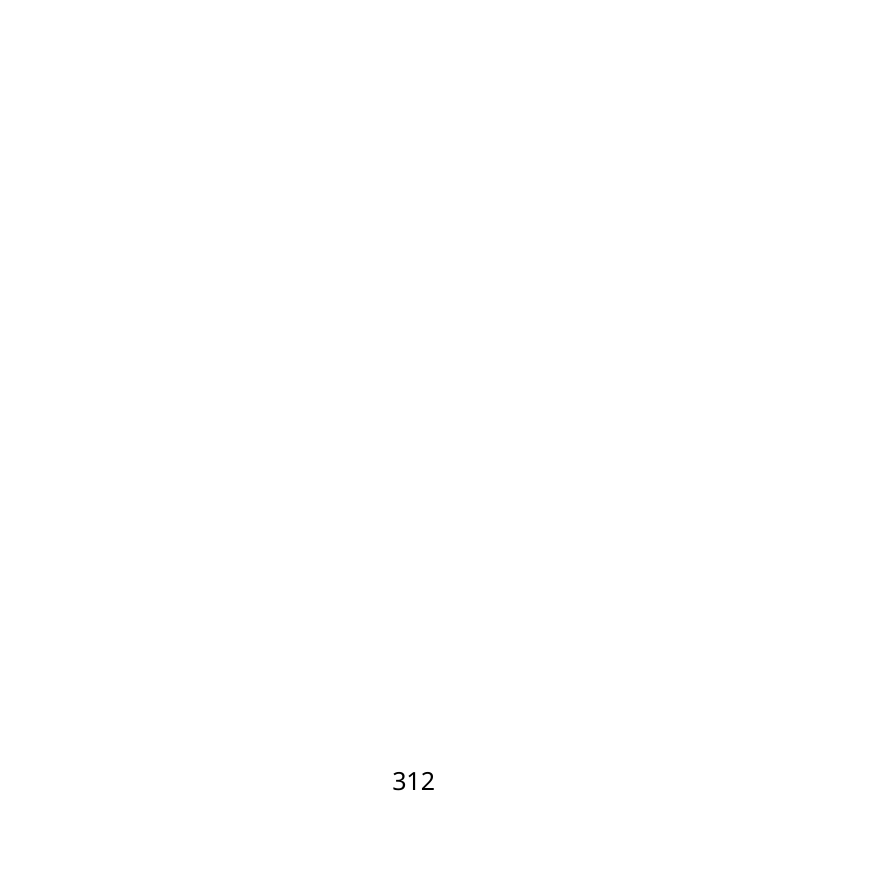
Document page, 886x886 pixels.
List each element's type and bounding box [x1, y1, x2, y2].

table_header [413, 89, 768, 117]
table_header [59, 89, 413, 117]
table_cell [59, 117, 413, 145]
table_cell [413, 117, 768, 145]
